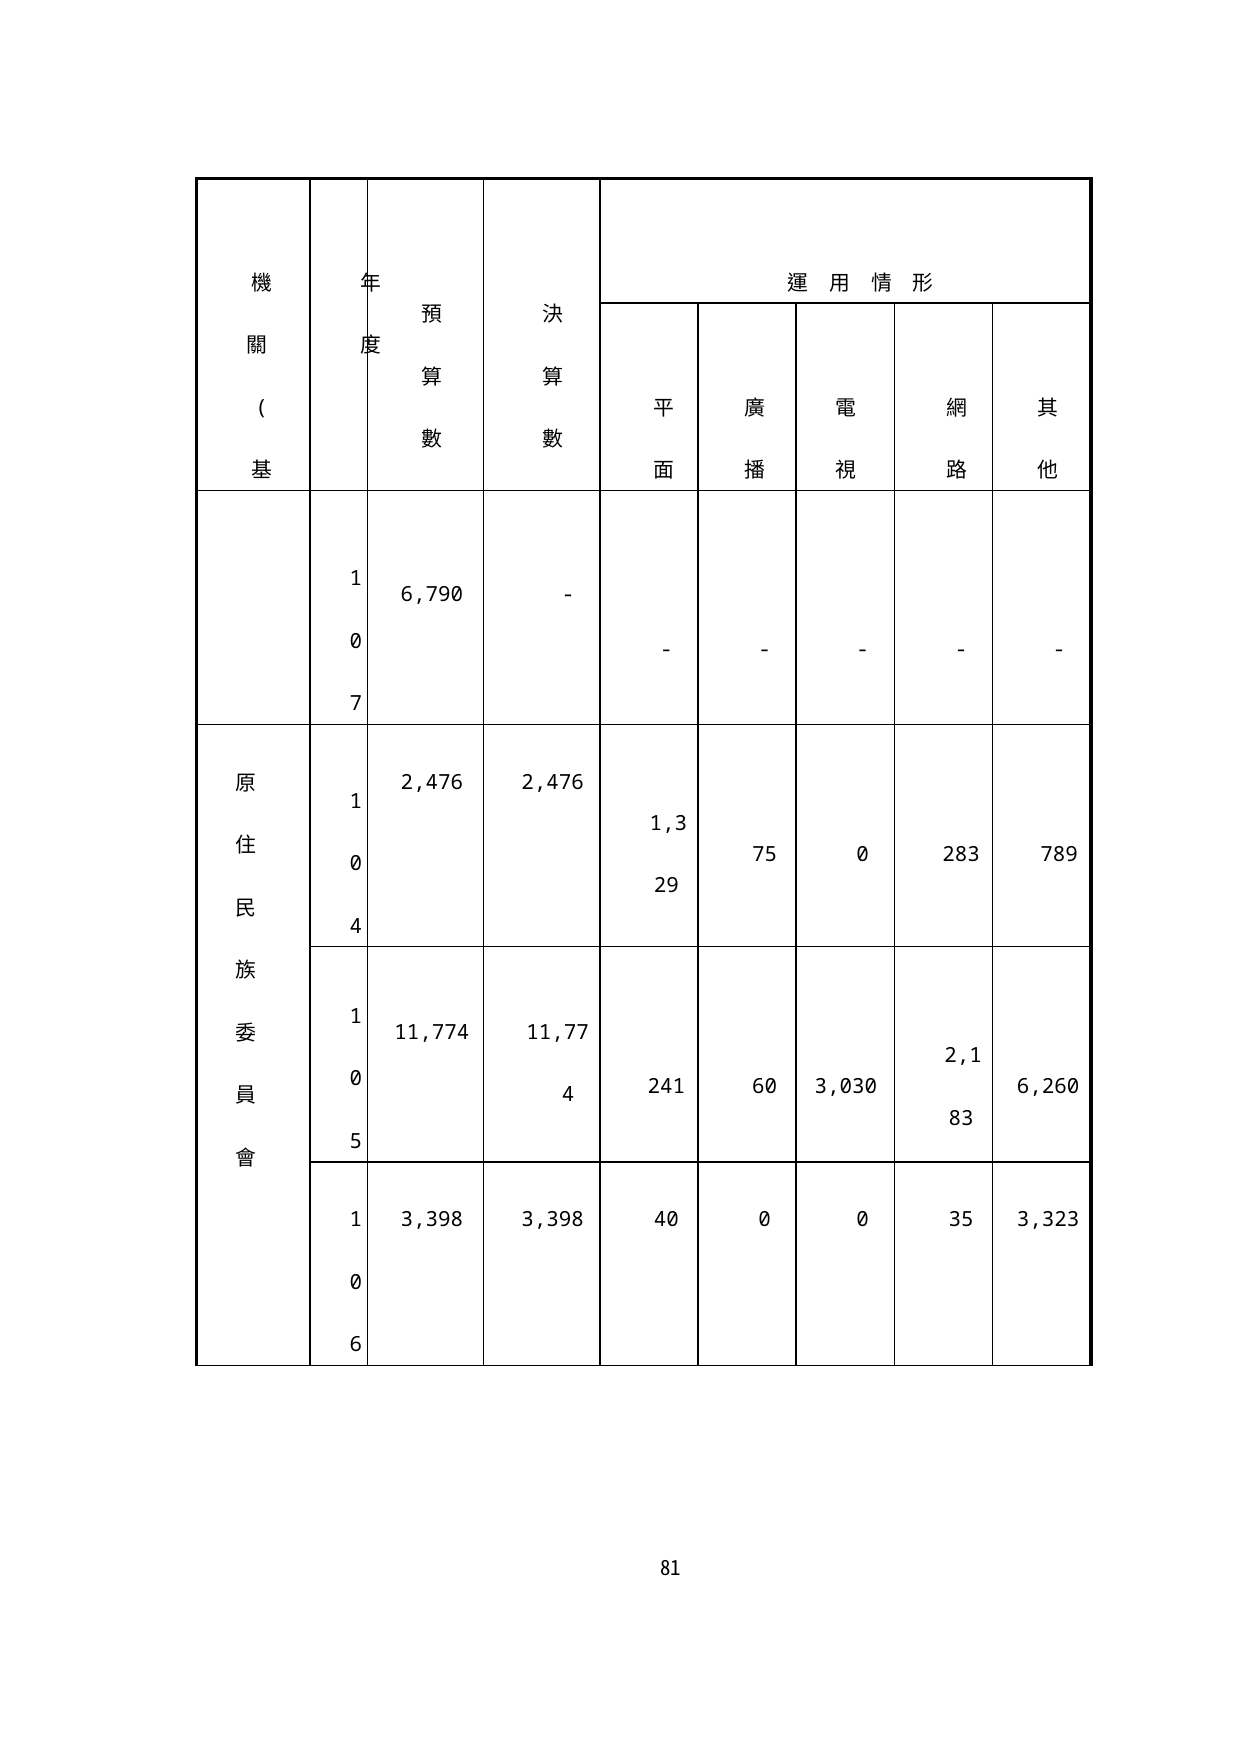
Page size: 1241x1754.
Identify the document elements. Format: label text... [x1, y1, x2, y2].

table_cell 3,030 [797, 947, 894, 1161]
table_cell 廣播 [699, 304, 795, 490]
table_cell 0 [797, 725, 894, 946]
table_header 預算數 [368, 180, 483, 490]
table_cell 2,476 [368, 725, 483, 946]
table_cell - [601, 491, 697, 723]
table_cell 35 [895, 1163, 992, 1365]
table_cell 106 [311, 1163, 367, 1365]
table_cell 2,476 [484, 725, 599, 946]
table_cell 0 [797, 1163, 894, 1365]
table_cell 3,398 [484, 1163, 599, 1365]
table_cell 283 [895, 725, 992, 946]
table_cell 其他 [993, 304, 1089, 490]
table_header 運用情形 [601, 180, 1089, 302]
table_header 年度 [311, 180, 367, 490]
table_cell 6,790 [368, 491, 483, 723]
table_header 決算數 [484, 180, 599, 490]
table_cell 75 [699, 725, 795, 946]
table_cell 3,398 [368, 1163, 483, 1365]
table_cell - [484, 491, 599, 723]
table_cell 3,323 [993, 1163, 1089, 1365]
table_cell 11,774 [368, 947, 483, 1161]
table_cell 1,329 [601, 725, 697, 946]
table_cell 107 [311, 491, 367, 723]
table_cell 789 [993, 725, 1089, 946]
table_cell 60 [699, 947, 795, 1161]
table_cell [198, 491, 309, 723]
table_cell 6,260 [993, 947, 1089, 1161]
table_header 機關(基金)名稱 [198, 180, 309, 490]
table_cell 0 [699, 1163, 795, 1365]
table_cell 104 [311, 725, 367, 946]
table_cell 2,183 [895, 947, 992, 1161]
table_cell 241 [601, 947, 697, 1161]
table_cell 電視 [797, 304, 894, 490]
table_cell - [895, 491, 992, 723]
table_cell - [993, 491, 1089, 723]
table_cell 40 [601, 1163, 697, 1365]
table_cell 平面 [601, 304, 697, 490]
table_cell 105 [311, 947, 367, 1161]
table_cell - [699, 491, 795, 723]
table_cell 11,774 [484, 947, 599, 1161]
table_cell 網路 [895, 304, 992, 490]
table_cell - [797, 491, 894, 723]
table_cell 原住民族委員會 [198, 725, 309, 1365]
